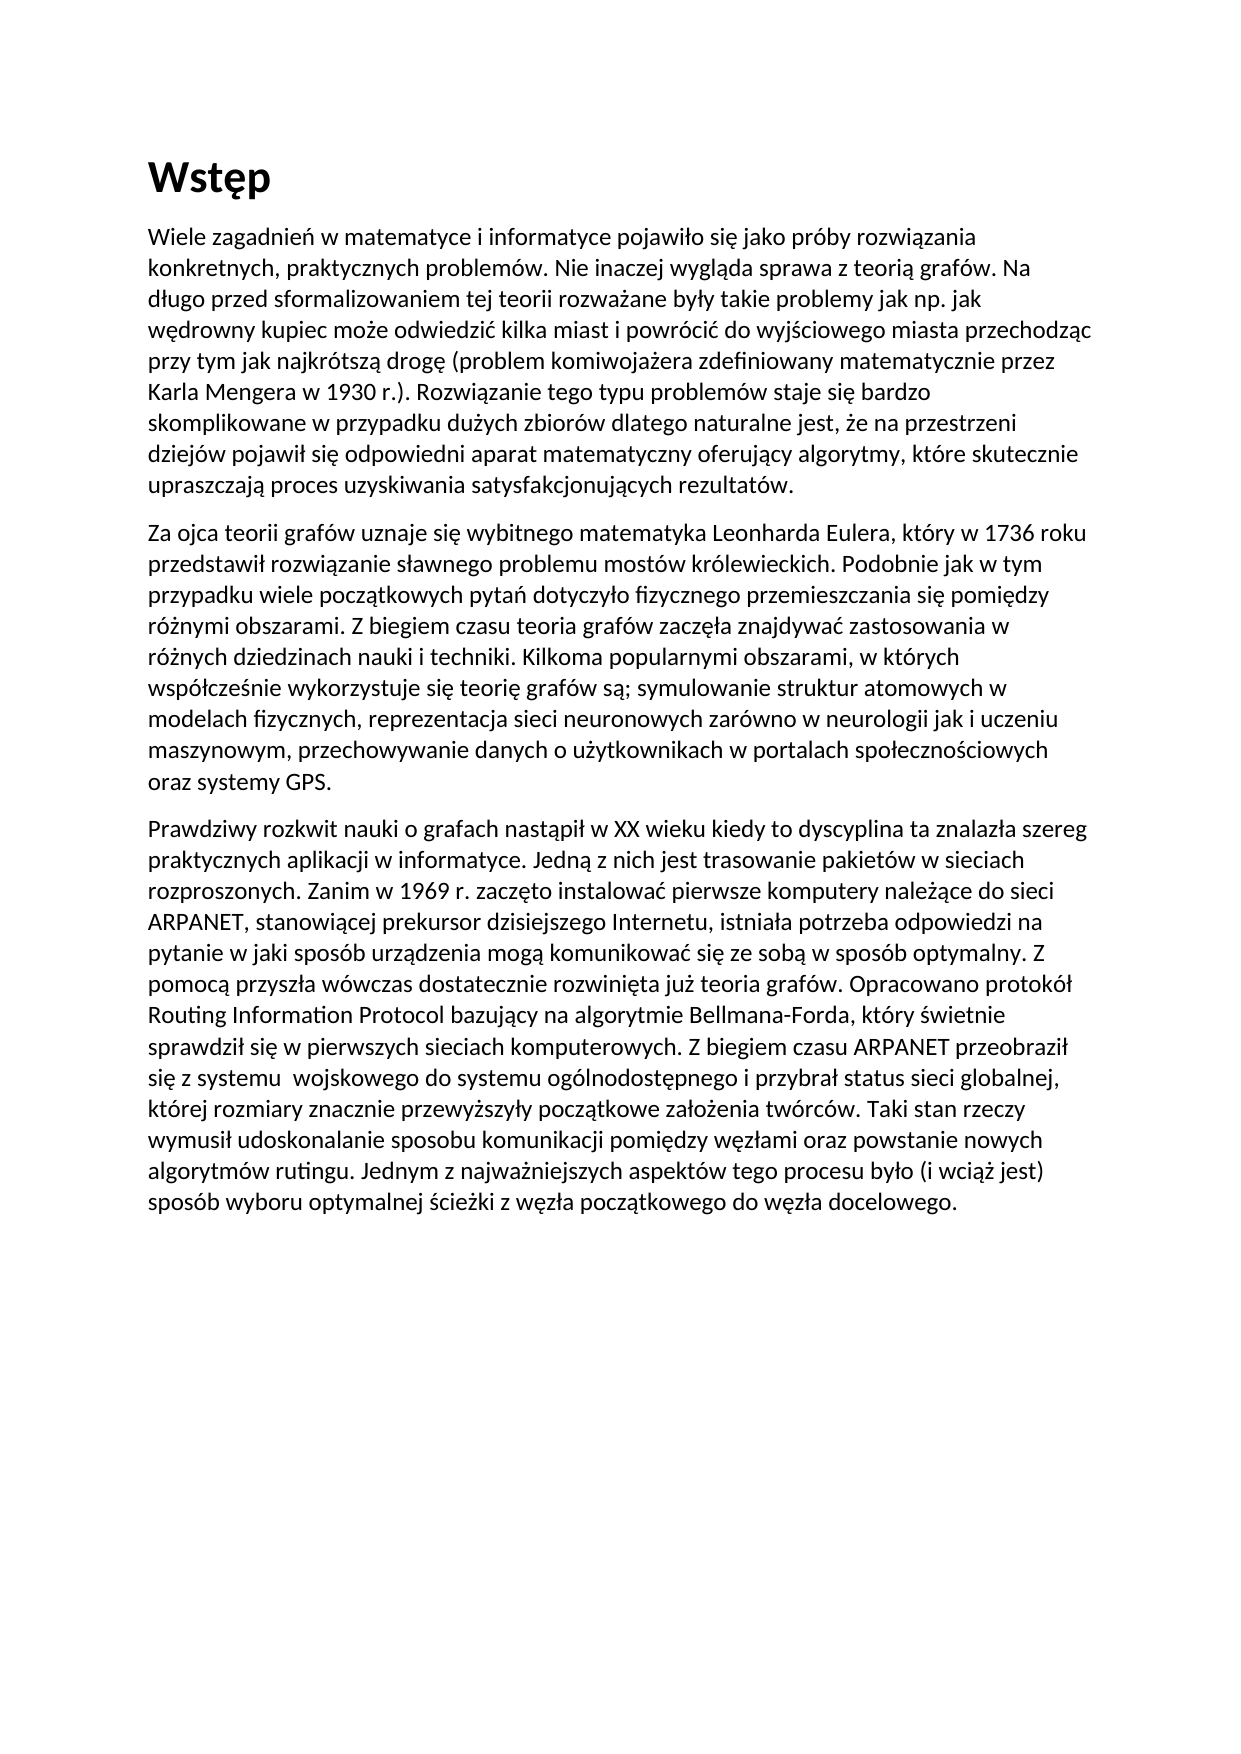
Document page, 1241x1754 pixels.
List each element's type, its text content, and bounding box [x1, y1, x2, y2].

text Wstęp [148, 148, 1093, 203]
text Wiele zagadnień w matematyce i informatyce pojawiło się jako próby rozwiązania konkretnych, praktycznych problemów. Nie inaczej wygląda sprawa z teorią grafów. Na długo przed sformalizowaniem tej teorii rozważane były takie problemy jak np. jak wędrowny kupiec może odwiedzić kilka miast i powrócić do wyjściowego miasta przechodząc przy tym jak najkrótszą drogę (problem komiwojażera zdefiniowany matematycznie przez Karla Mengera w 1930 r.). Rozwiązanie tego typu problemów staje się bardzo skomplikowane w przypadku dużych zbiorów dlatego naturalne jest, że na przestrzeni dziejów pojawił się odpowiedni aparat matematyczny oferujący algorytmy, które skutecznie upraszczają proces uzyskiwania satysfakcjonujących rezultatów. [148, 221, 1093, 500]
text Prawdziwy rozkwit nauki o grafach nastąpił w XX wieku kiedy to dyscyplina ta znalazła szereg praktycznych aplikacji w informatyce. Jedną z nich jest trasowanie pakietów w sieciach rozproszonych. Zanim w 1969 r. zaczęto instalować pierwsze komputery należące do sieci ARPANET, stanowiącej prekursor dzisiejszego Internetu, istniała potrzeba odpowiedzi na pytanie w jaki sposób urządzenia mogą komunikować się ze sobą w sposób optymalny. Z pomocą przyszła wówczas dostatecznie rozwinięta już teoria grafów. Opracowano protokół Routing Information Protocol bazujący na algorytmie Bellmana-Forda, który świetnie sprawdził się w pierwszych sieciach komputerowych. Z biegiem czasu ARPANET przeobraził się z systemu wojskowego do systemu ogólnodostępnego i przybrał status sieci globalnej, której rozmiary znacznie przewyższyły początkowe założenia twórców. Taki stan rzeczy wymusił udoskonalanie sposobu komunikacji pomiędzy węzłami oraz powstanie nowych algorytmów rutingu. Jednym z najważniejszych aspektów tego procesu było (i wciąż jest) sposób wyboru optymalnej ścieżki z węzła początkowego do węzła docelowego. [148, 813, 1093, 1216]
text Za ojca teorii grafów uznaje się wybitnego matematyka Leonharda Eulera, który w 1736 roku przedstawił rozwiązanie sławnego problemu mostów królewieckich. Podobnie jak w tym przypadku wiele początkowych pytań dotyczyło fizycznego przemieszczania się pomiędzy różnymi obszarami. Z biegiem czasu teoria grafów zaczęła znajdywać zastosowania w różnych dziedzinach nauki i techniki. Kilkoma popularnymi obszarami, w których współcześnie wykorzystuje się teorię grafów są; symulowanie struktur atomowych w modelach fizycznych, reprezentacja sieci neuronowych zarówno w neurologii jak i uczeniu maszynowym, przechowywanie danych o użytkownikach w portalach społecznościowych oraz systemy GPS. [148, 517, 1093, 796]
